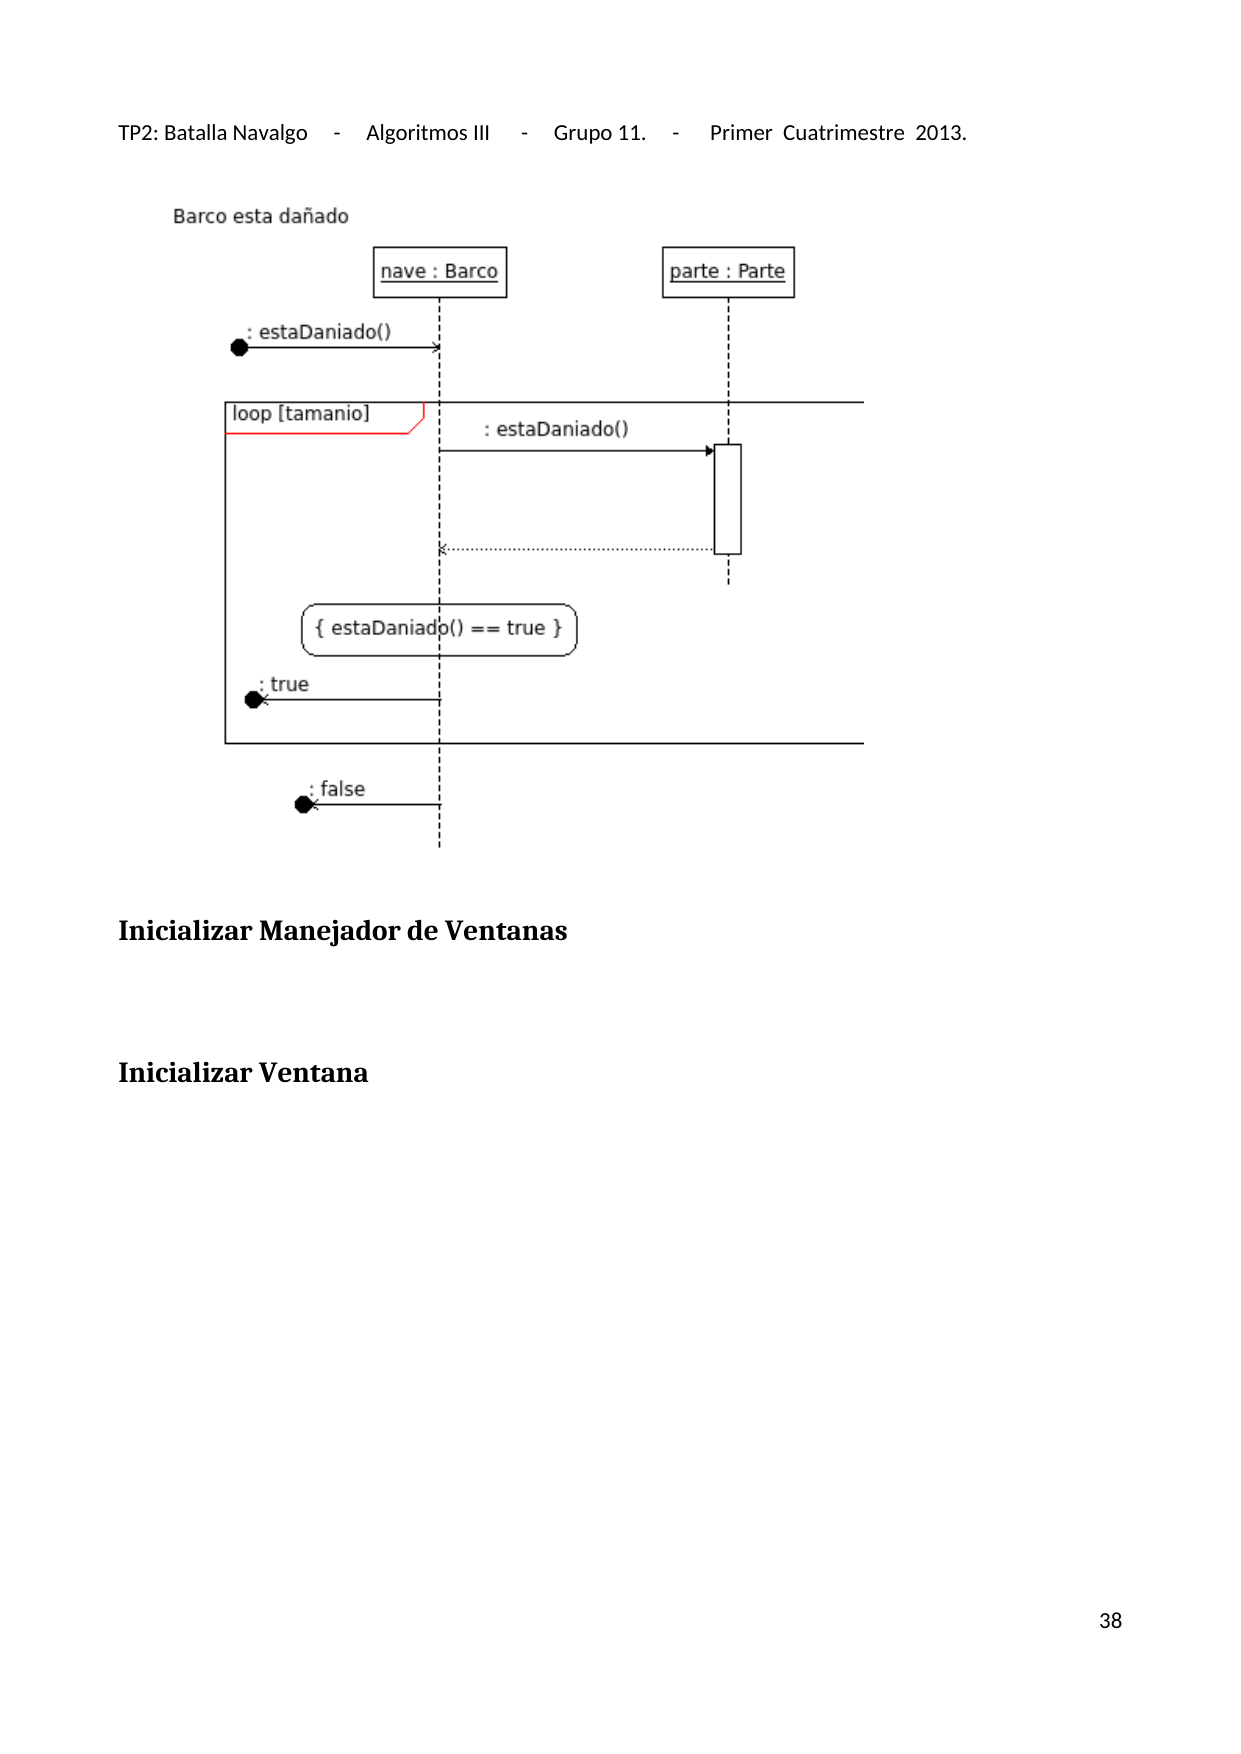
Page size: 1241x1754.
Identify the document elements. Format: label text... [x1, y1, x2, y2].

text Inicializar Ventana [118, 1056, 1122, 1090]
text Inicializar Manejador de Ventanas [118, 914, 1122, 948]
picture [167, 203, 864, 851]
